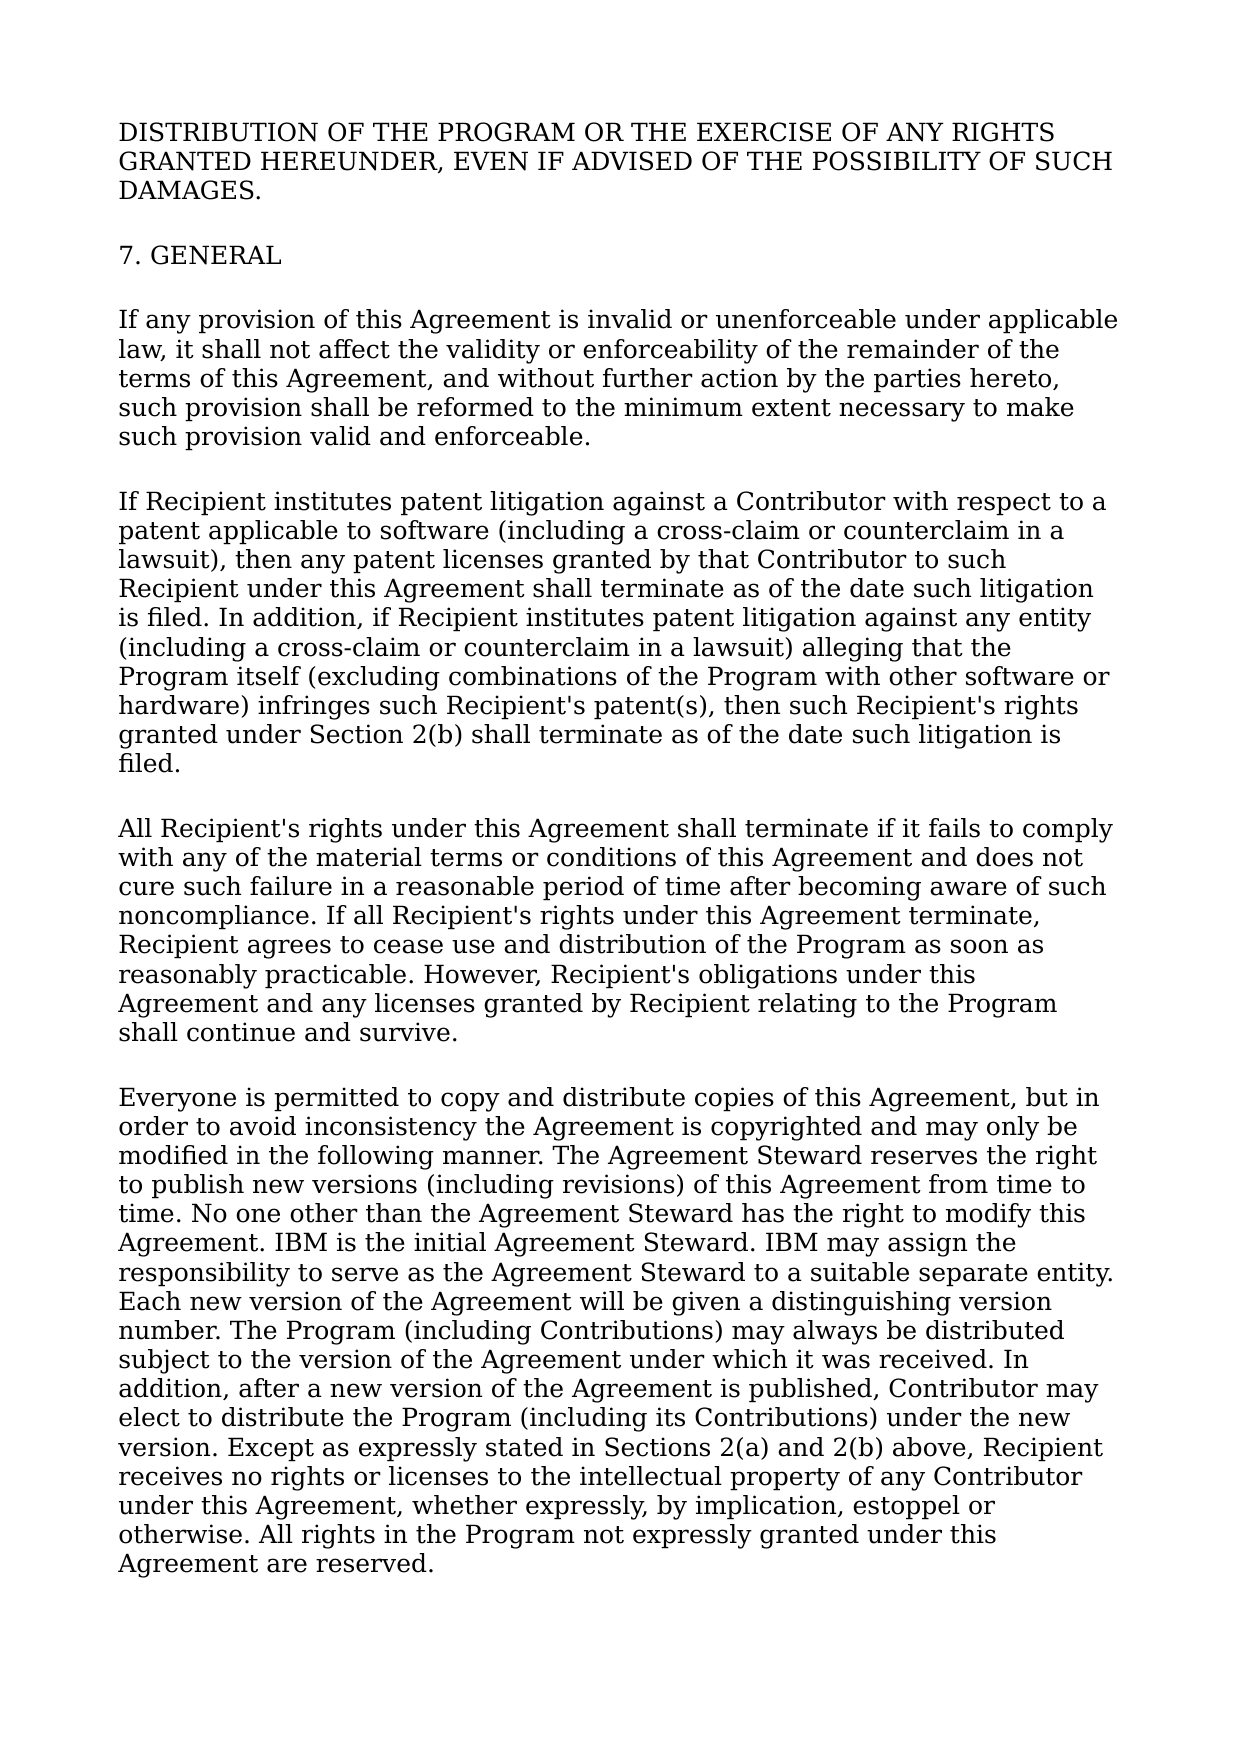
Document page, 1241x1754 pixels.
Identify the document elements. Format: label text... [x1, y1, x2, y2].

text 7. GENERAL [118, 241, 1122, 270]
text If any provision of this Agreement is invalid or unenforceable under applicable law, it shall not affect the validity or enforceability of the remainder of the terms of this Agreement, and without further action by the parties hereto, such provision shall be reformed to the minimum extent necessary to make such provision valid and enforceable. [118, 306, 1122, 451]
text DISTRIBUTION OF THE PROGRAM OR THE EXERCISE OF ANY RIGHTS GRANTED HEREUNDER, EVEN IF ADVISED OF THE POSSIBILITY OF SUCH DAMAGES. [118, 118, 1122, 206]
text Everyone is permitted to copy and distribute copies of this Agreement, but in order to avoid inconsistency the Agreement is copyrighted and may only be modified in the following manner. The Agreement Steward reserves the right to publish new versions (including revisions) of this Agreement from time to time. No one other than the Agreement Steward has the right to modify this Agreement. IBM is the initial Agreement Steward. IBM may assign the responsibility to serve as the Agreement Steward to a suitable separate entity. Each new version of the Agreement will be given a distinguishing version number. The Program (including Contributions) may always be distributed subject to the version of the Agreement under which it was received. In addition, after a new version of the Agreement is published, Contributor may elect to distribute the Program (including its Contributions) under the new version. Except as expressly stated in Sections 2(a) and 2(b) above, Recipient receives no rights or licenses to the intellectual property of any Contributor under this Agreement, whether expressly, by implication, estoppel or otherwise. All rights in the Program not expressly granted under this Agreement are reserved. [118, 1083, 1122, 1578]
text If Recipient institutes patent litigation against a Contributor with respect to a patent applicable to software (including a cross-claim or counterclaim in a lawsuit), then any patent licenses granted by that Contributor to such Recipient under this Agreement shall terminate as of the date such litigation is filed. In addition, if Recipient institutes patent litigation against any entity (including a cross-claim or counterclaim in a lawsuit) alleging that the Program itself (excluding combinations of the Program with other software or hardware) infringes such Recipient's patent(s), then such Recipient's rights granted under Section 2(b) shall terminate as of the date such litigation is filed. [118, 487, 1122, 778]
text All Recipient's rights under this Agreement shall terminate if it fails to comply with any of the material terms or conditions of this Agreement and does not cure such failure in a reasonable period of time after becoming aware of such noncompliance. If all Recipient's rights under this Agreement terminate, Recipient agrees to cease use and distribution of the Program as soon as reasonably practicable. However, Recipient's obligations under this Agreement and any licenses granted by Recipient relating to the Program shall continue and survive. [118, 814, 1122, 1047]
